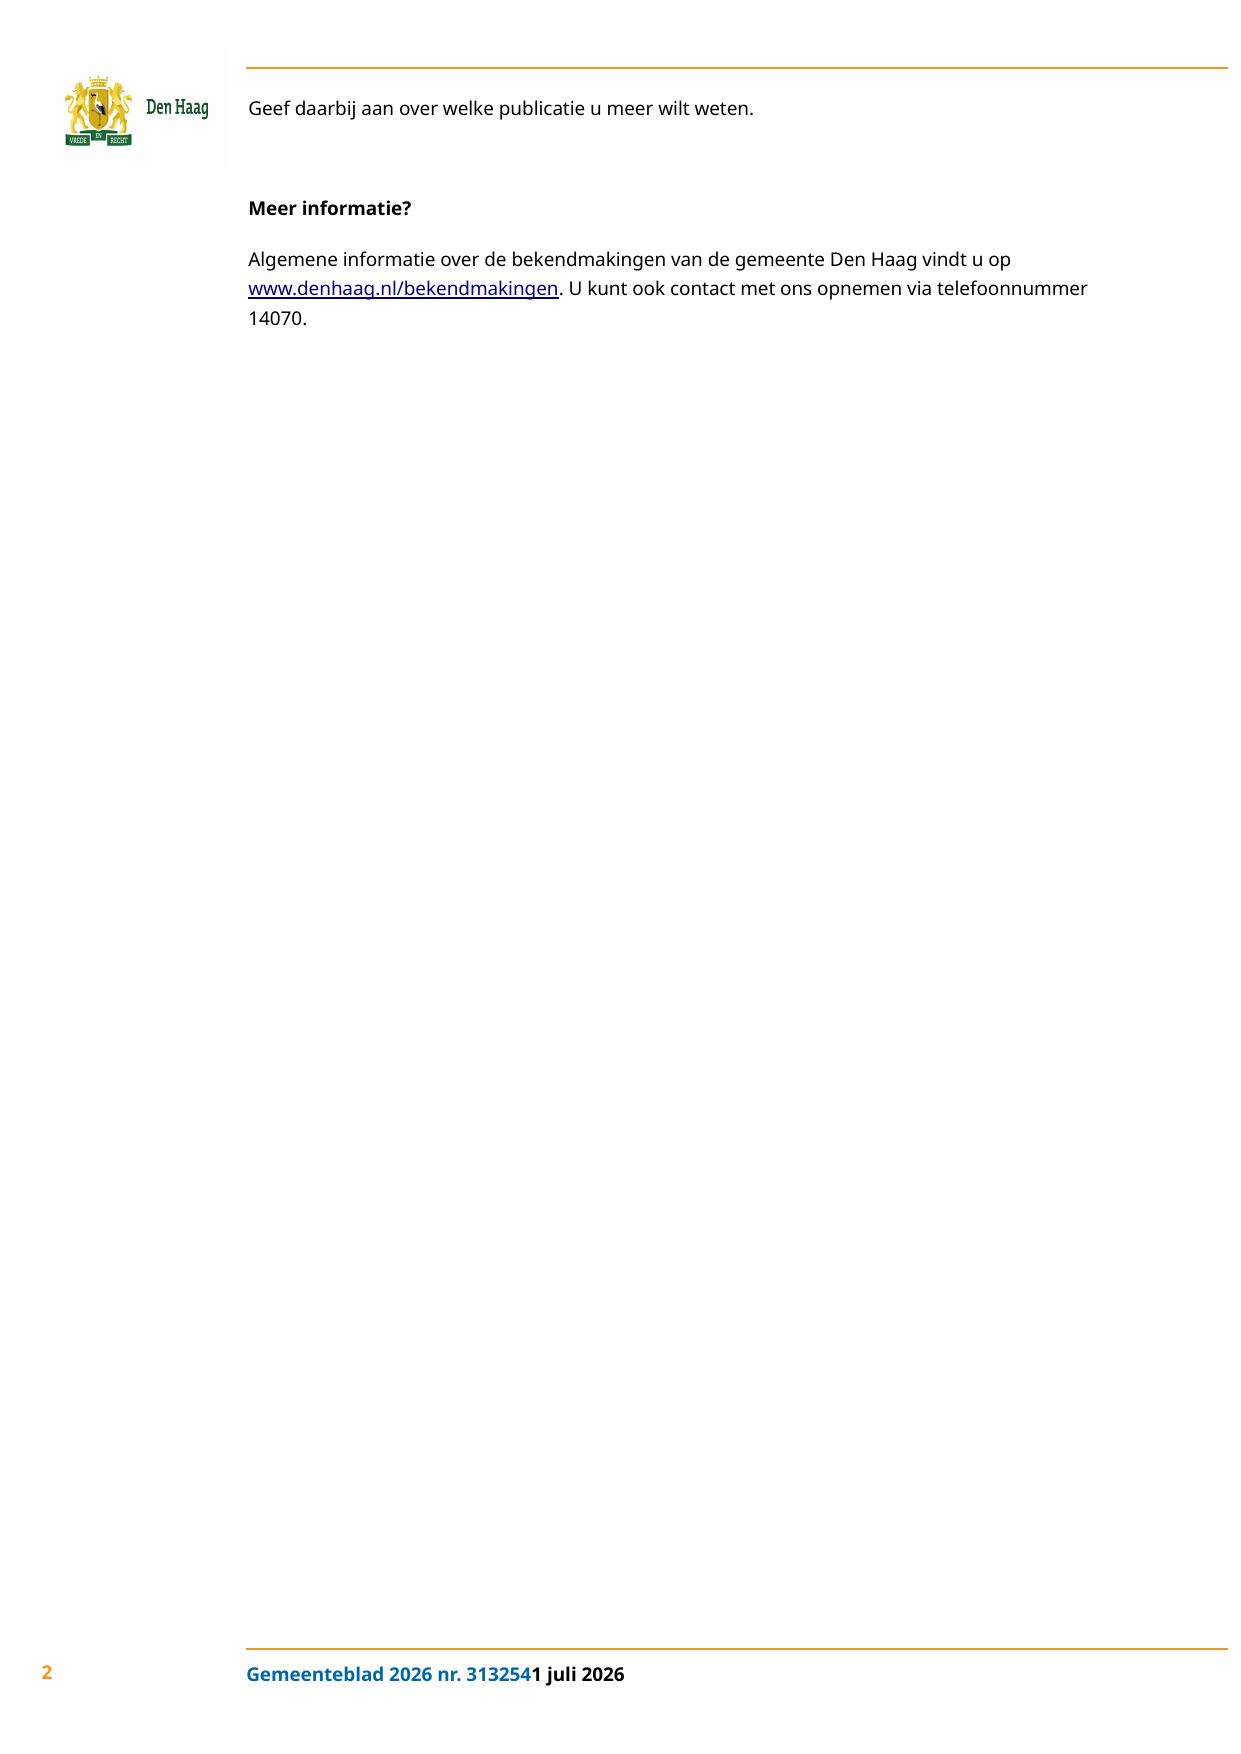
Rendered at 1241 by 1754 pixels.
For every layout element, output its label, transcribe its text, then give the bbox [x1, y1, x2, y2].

picture [41, 47, 231, 172]
text Geef daarbij aan over welke publicatie u meer wilt weten. [248, 95, 1152, 121]
text Algemene informatie over de bekendmakingen van de gemeente Den Haag vindt u op www.denhaag.nl/bekendmakingen. U kunt ook contact met ons opnemen via telefoonnummer 14070. [248, 246, 1152, 331]
text Meer informatie? [248, 196, 1152, 221]
